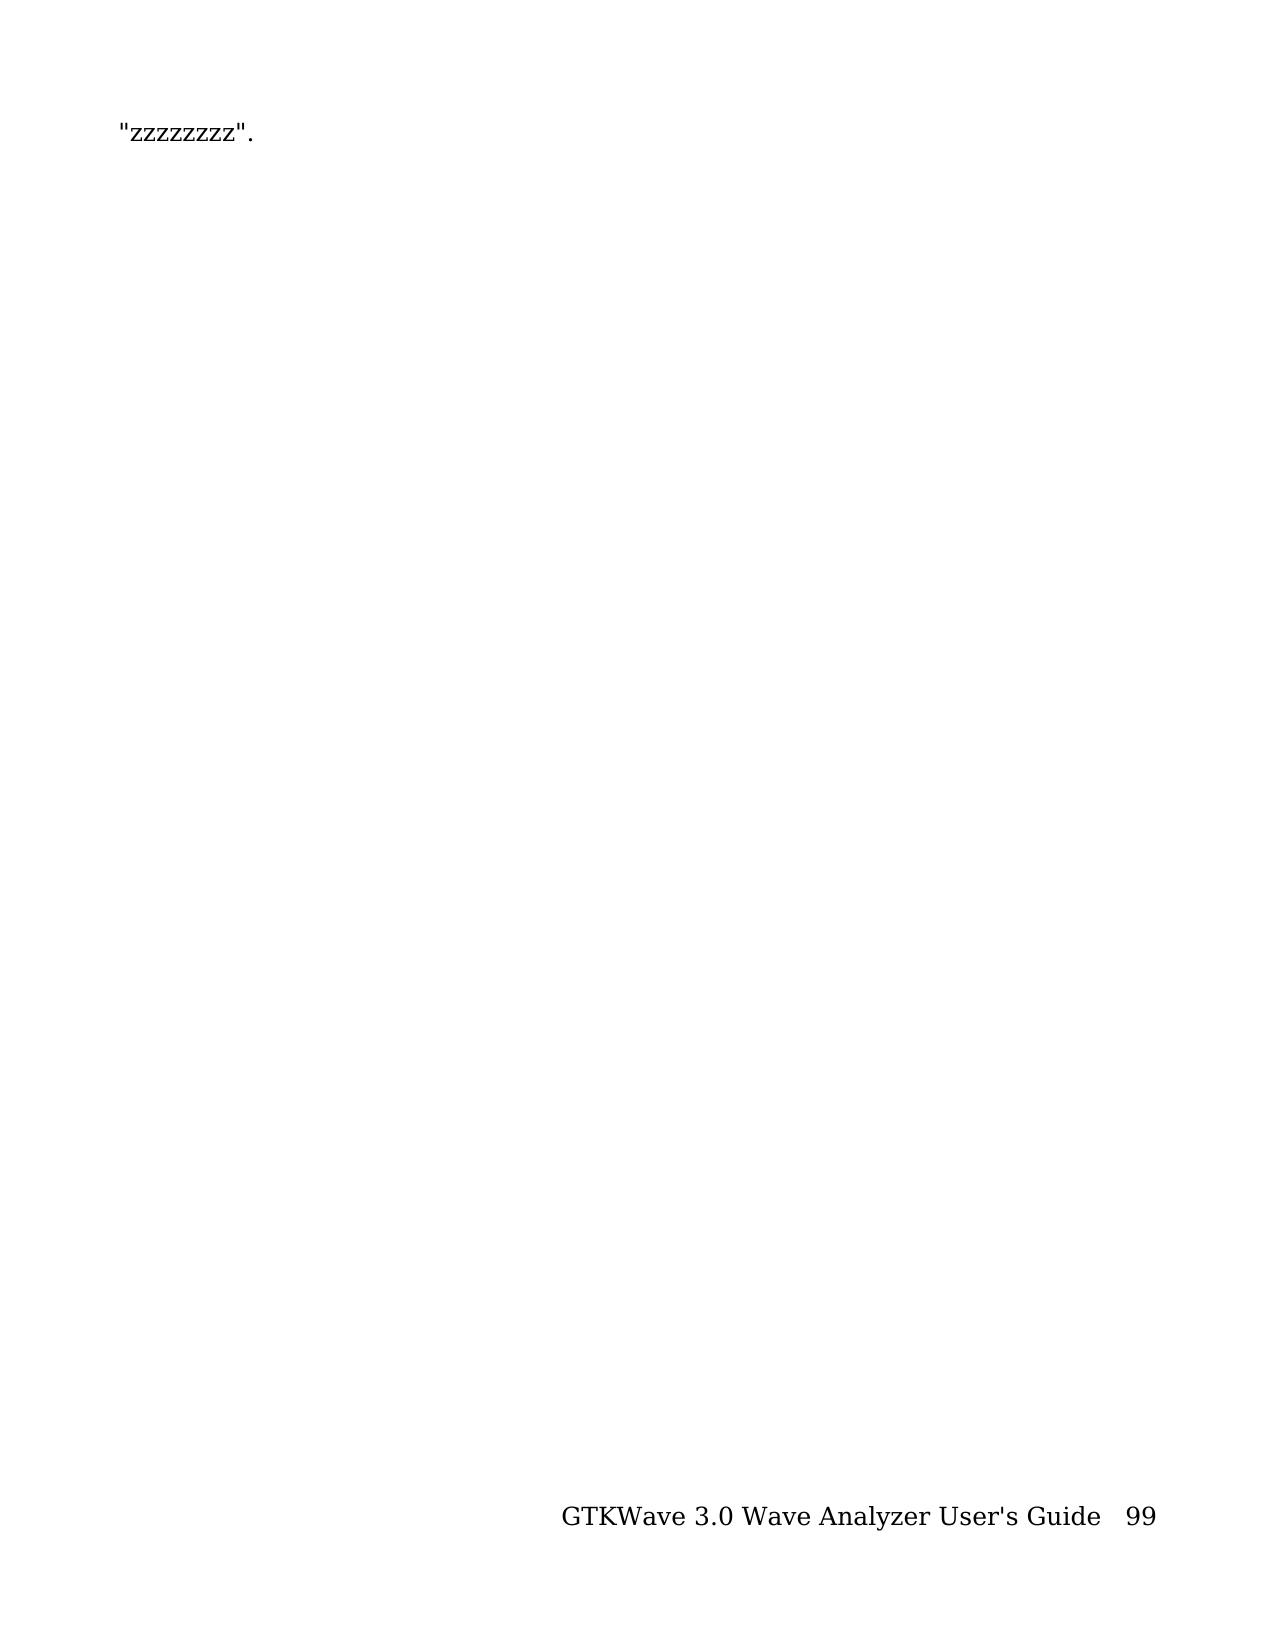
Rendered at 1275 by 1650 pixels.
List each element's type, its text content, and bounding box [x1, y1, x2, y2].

text "zzzzzzzz". [118, 118, 1157, 147]
